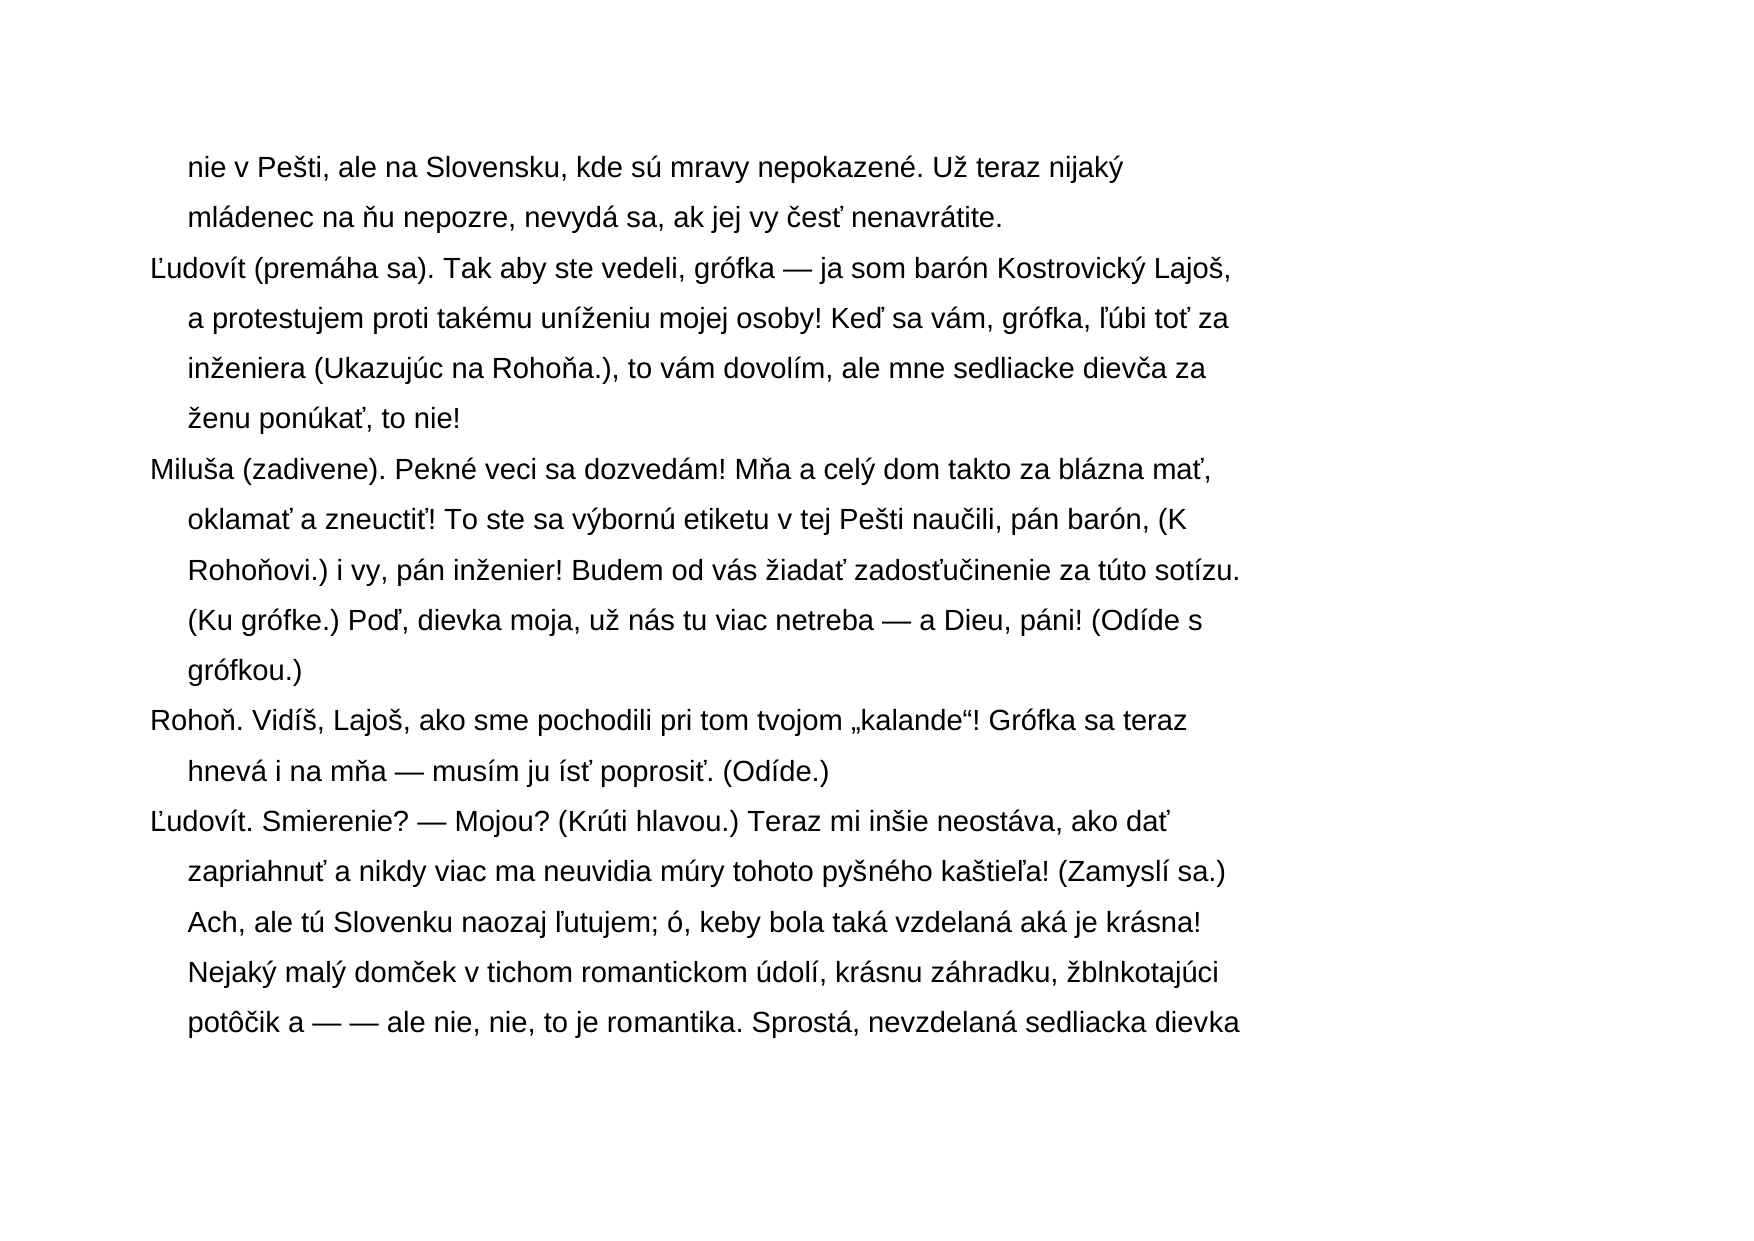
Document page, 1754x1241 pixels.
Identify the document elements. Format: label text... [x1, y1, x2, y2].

text Ľudovít (premáha sa). Tak aby ste vedeli, grófka — ja som barón Kostrovický Lajoš, a prote­stujem proti takému uníženiu mojej osoby! Keď sa vám, grófka, ľúbi toť za inženiera (Ukazujúc na Rohoňa.), to vám dovolím, ale mne sedliacke dievča za ženu ponúkať, to nie! [150, 251, 1243, 435]
text nie v Pešti, ale na Slovensku, kde sú mravy nepokazené. Už teraz nijaký mládenec na ňu nepozre, nevydá sa, ak jej vy česť nenavrátite. [150, 150, 1243, 234]
text Miluša (zadivene). Pekné veci sa dozvedám! Mňa a celý dom takto za blázna mať, oklamať a zneuctiť! To ste sa výbornú etiketu v tej Pešti naučili, pán barón, (K Rohoňovi.) i vy, pán inženier! Budem od vás žiadať zadosťučinenie za túto sotízu. (Ku grófke.) Poď, dievka moja, už nás tu viac netreba — a Dieu, páni! (Odíde s grófkou.) [150, 452, 1243, 687]
text Ľudovít. Smierenie? — Mojou? (Krúti hlavou.) Teraz mi inšie neostáva, ako dať zapriahnuť a nikdy viac ma neuvidia múry tohoto pyš­ného kaštieľa! (Zamyslí sa.) Ach, ale tú Slovenku naozaj ľutujem; ó, keby bola taká vzdelaná aká je krásna! Nejaký malý domček v tichom romantickom údolí, krásnu záhradku, žblnkotajúci potôčik a — — ale nie, nie, to je ro­mantika. Sprostá, nevzdelaná sedliacka diev­ka [150, 804, 1243, 1039]
text Rohoň. Vidíš, Lajoš, ako sme pochodili pri tom tvojom „kalande“! Grófka sa teraz hnevá i na mňa — musím ju ísť poprosiť. (Odíde.) [150, 703, 1243, 787]
